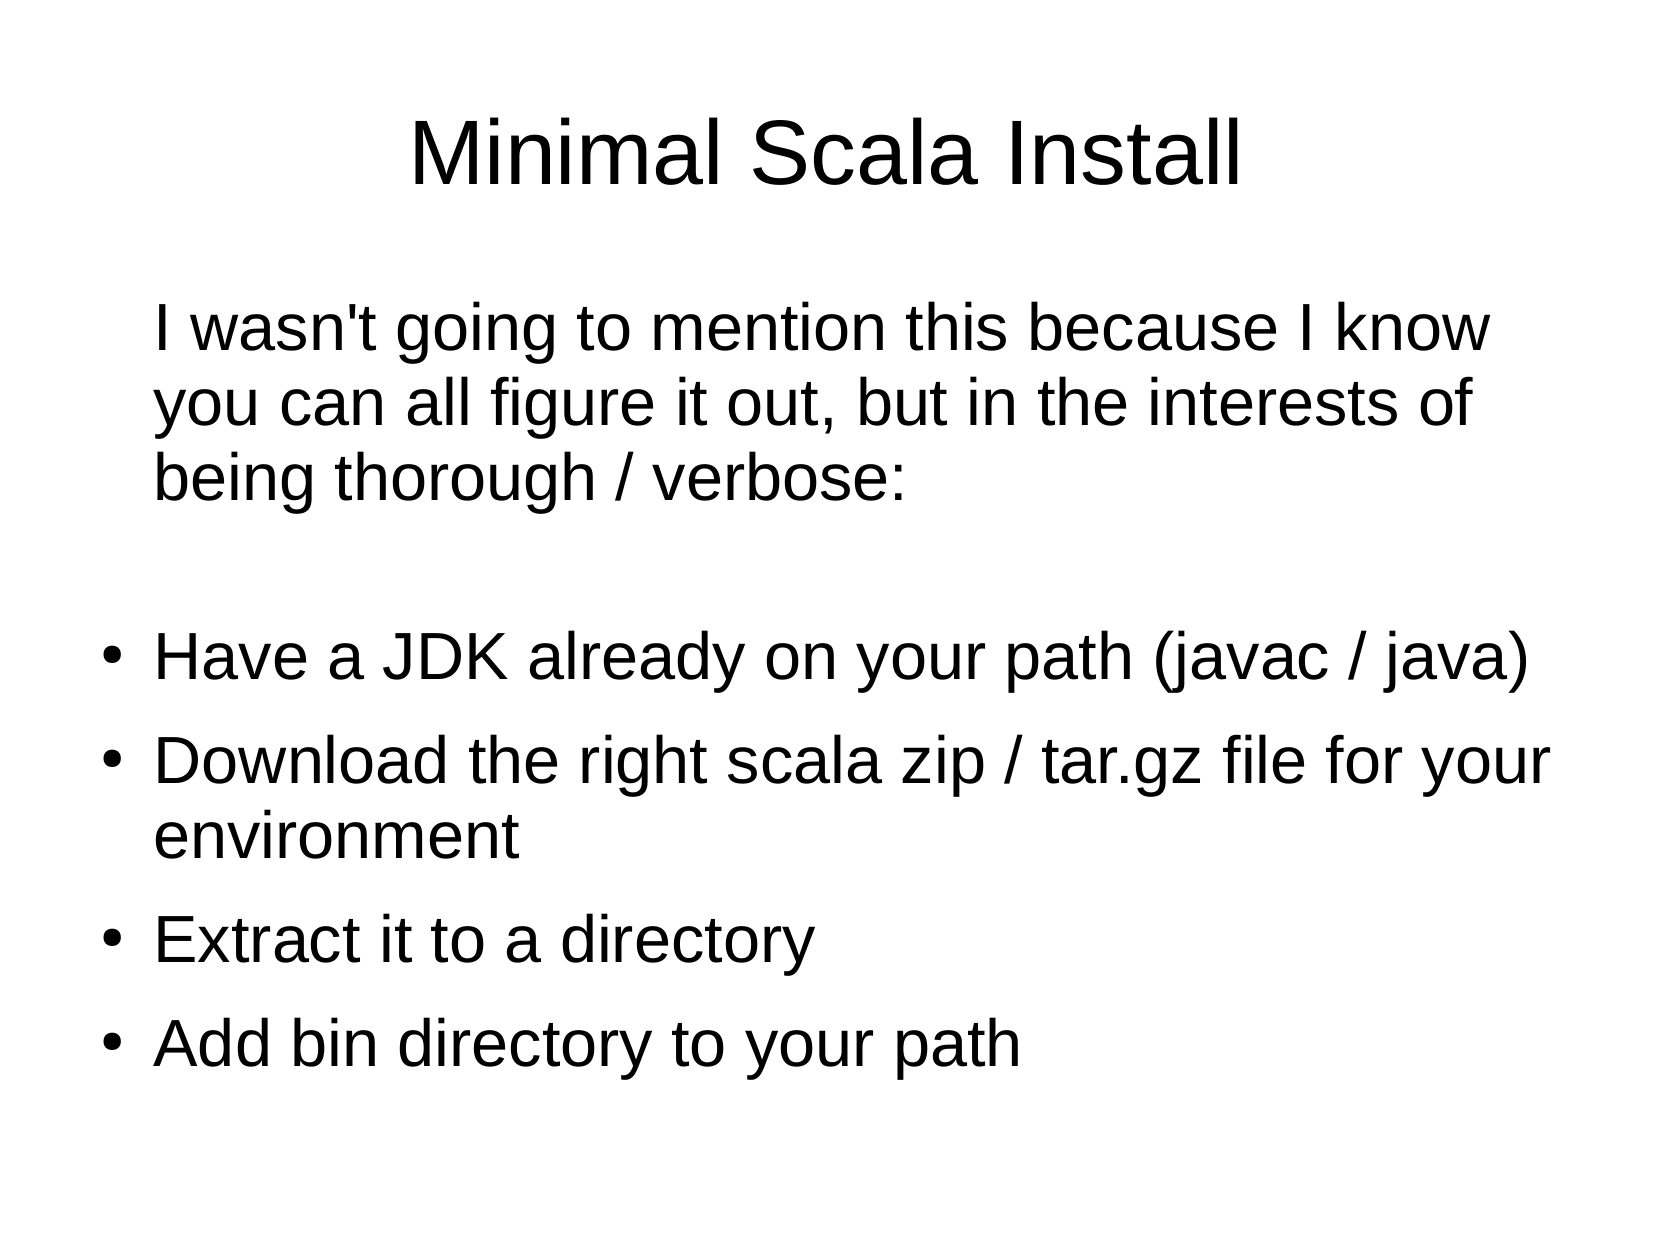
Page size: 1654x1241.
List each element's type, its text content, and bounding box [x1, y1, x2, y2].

list I wasn't going to mention this because I know you can all figure it out, but in the interests of being thorough / verbose: Have a JDK already on your path (javac / java) Download the right scala zip / tar.gz file for your environment Extract it to a directory Add bin directory to your path [82, 290, 1571, 1010]
title Minimal Scala Install [82, 49, 1571, 257]
